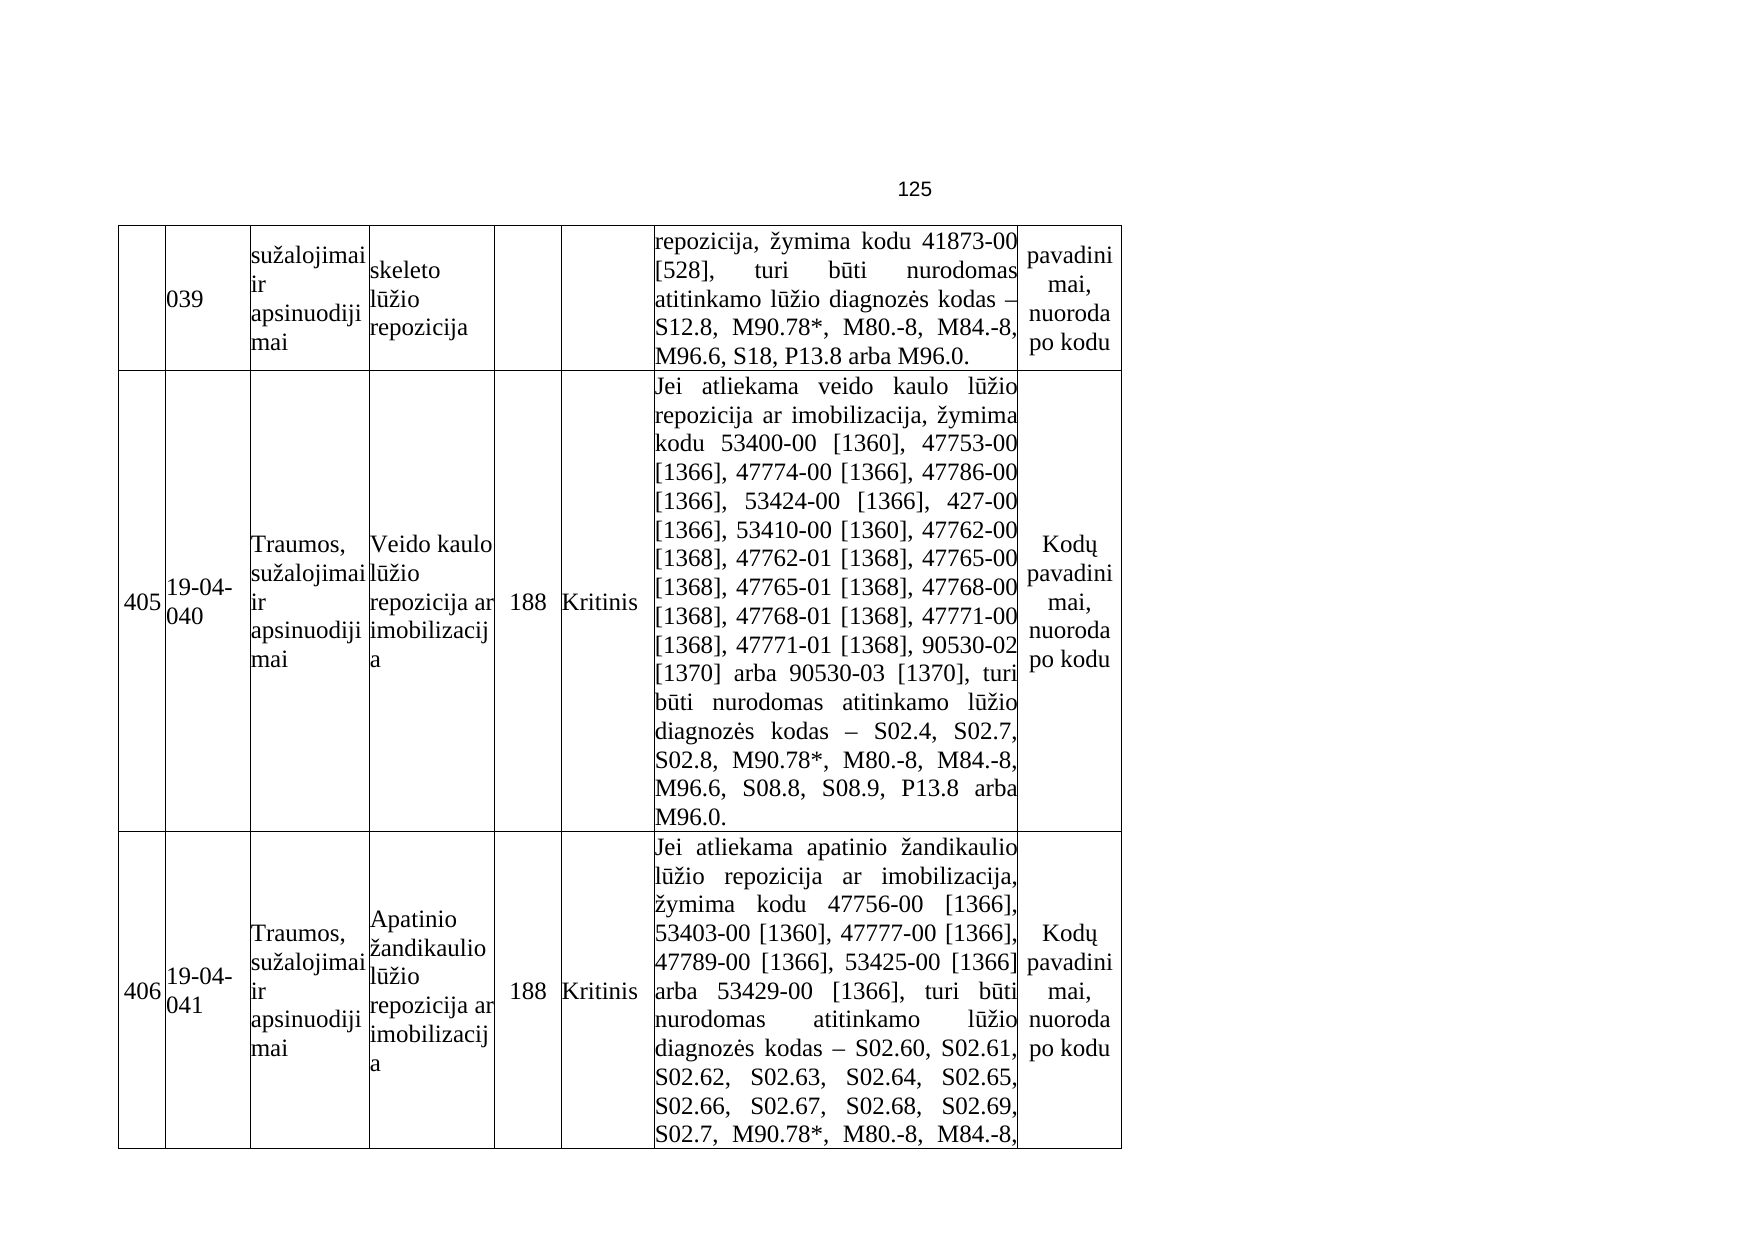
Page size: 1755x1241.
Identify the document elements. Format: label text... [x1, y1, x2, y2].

table_cell 405 [119, 371, 165, 831]
table_cell pavadinimai, nuoroda po kodu [1018, 226, 1121, 370]
table_cell skeleto lūžio repozicija [370, 226, 494, 370]
table_cell 19-04-040 [166, 371, 250, 831]
table_cell Veido kaulo lūžio repozicija ar imobilizacija [370, 371, 494, 831]
table_cell Jei atliekama veido kaulo lūžio repozicija ar imobilizacija, žymima kodu 53400-00 [1360], 47753-00 [1366], 47774-00 [1366], 47786-00 [1366], 53424-00 [1366], 427-00 [1366], 53410-00 [1360], 47762-00 [1368], 47762-01 [1368], 47765-00 [1368], 47765-01 [1368], 47768-00 [1368], 47768-01 [1368], 47771-00 [1368], 47771-01 [1368], 90530-02 [1370] arba 90530-03 [1370], turi būti nurodomas atitinkamo lūžio diagnozės kodas – S02.4, S02.7, S02.8, M90.78*, M80.-8, M84.-8, M96.6, S08.8, S08.9, P13.8 arba M96.0. [655, 371, 1017, 831]
table_cell 406 [119, 832, 165, 1148]
table_cell [562, 226, 654, 370]
table_cell Kritinis [562, 371, 654, 831]
table_cell 188 [495, 832, 561, 1148]
table_cell Apatinio žandikaulio lūžio repozicija ar imobilizacija [370, 832, 494, 1148]
table_cell [119, 226, 165, 370]
table_cell 19-04-041 [166, 832, 250, 1148]
table_cell Traumos, sužalojimai ir apsinuodijimai [251, 832, 369, 1148]
table_cell [495, 226, 561, 370]
table_cell Traumos, sužalojimai ir apsinuodijimai [251, 371, 369, 831]
table_cell 039 [166, 226, 250, 370]
table_cell repozicija, žymima kodu 41873-00 [528], turi būti nurodomas atitinkamo lūžio diagnozės kodas – S12.8, M90.78*, M80.-8, M84.-8, M96.6, S18, P13.8 arba M96.0. [655, 226, 1017, 370]
table_cell sužalojimai ir apsinuodijimai [251, 226, 369, 370]
table_cell Kodų pavadinimai, nuoroda po kodu [1018, 371, 1121, 831]
table_cell 188 [495, 371, 561, 831]
table_cell Kodų pavadinimai, nuoroda po kodu [1018, 832, 1121, 1148]
table_cell Jei atliekama apatinio žandikaulio lūžio repozicija ar imobilizacija, žymima kodu 47756-00 [1366], 53403-00 [1360], 47777-00 [1366], 47789-00 [1366], 53425-00 [1366] arba 53429-00 [1366], turi būti nurodomas atitinkamo lūžio diagnozės kodas – S02.60, S02.61, S02.62, S02.63, S02.64, S02.65, S02.66, S02.67, S02.68, S02.69, S02.7, M90.78*, M80.-8, M84.-8, [655, 832, 1017, 1148]
table_cell Kritinis [562, 832, 654, 1148]
